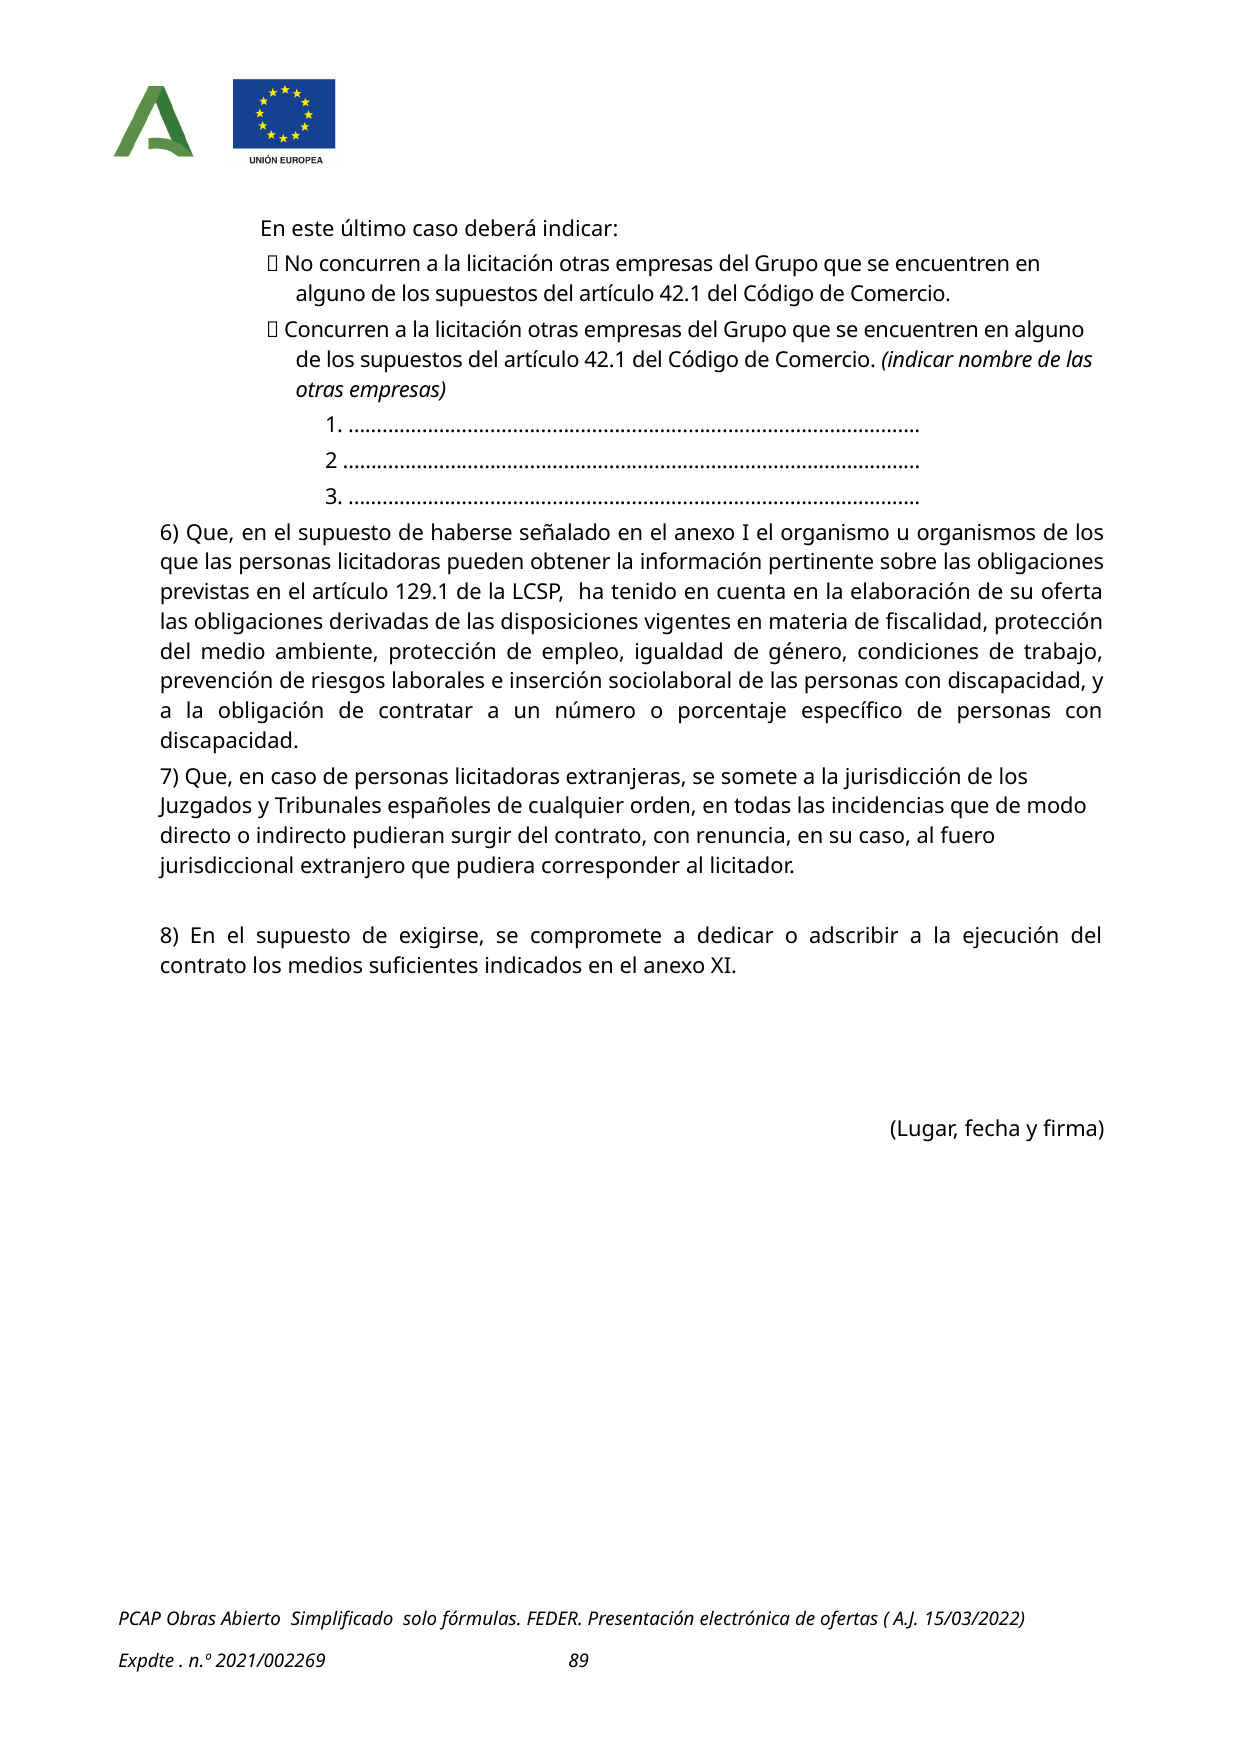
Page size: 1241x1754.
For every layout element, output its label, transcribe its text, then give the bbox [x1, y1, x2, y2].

text 6) Que, en el supuesto de haberse señalado en el anexo I el organismo u organismos de los que las personas licitadoras pueden obtener la información pertinente sobre las obligaciones previstas en el artículo 129.1 de la LCSP, ha tenido en cuenta en la elaboración de su oferta las obligaciones derivadas de las disposiciones vigentes en materia de fiscalidad, protección del medio ambiente, protección de empleo, igualdad de género, condiciones de trabajo, prevención de riesgos laborales e inserción sociolaboral de las personas con discapacidad, y a la obligación de contratar a un número o porcentaje específico de personas con discapacidad. [159, 516, 1104, 755]
text (Lugar, fecha y firma) [118, 1113, 1104, 1143]
text 8) En el supuesto de exigirse, se compromete a dedicar o adscribir a la ejecución del contrato los medios suficientes indicados en el anexo XI. [159, 921, 1104, 980]
text 1. ……………………………………………………………………………………….. [325, 409, 1104, 439]
picture [221, 73, 347, 171]
picture [109, 81, 198, 161]
text 7) Que, en caso de personas licitadoras extranjeras, se somete a la jurisdicción de los Juzgados y Tribunales españoles de cualquier orden, en todas las incidencias que de modo directo o indirecto pudieran surgir del contrato, con renuncia, en su caso, al fuero jurisdiccional extranjero que pudiera corresponder al licitador. [159, 761, 1104, 880]
text 3. ……………………………………………………………………………………….. [325, 481, 1104, 511]
text En este último caso deberá indicar: [260, 213, 1104, 242]
text  Concurren a la licitación otras empresas del Grupo que se encuentren en alguno de los supuestos del artículo 42.1 del Código de Comercio. (indicar nombre de las otras empresas) [266, 314, 1104, 403]
text 2 ………………………………………………………………………………………… [325, 445, 1104, 475]
text  No concurren a la licitación otras empresas del Grupo que se encuentren en alguno de los supuestos del artículo 42.1 del Código de Comercio. [266, 248, 1104, 308]
